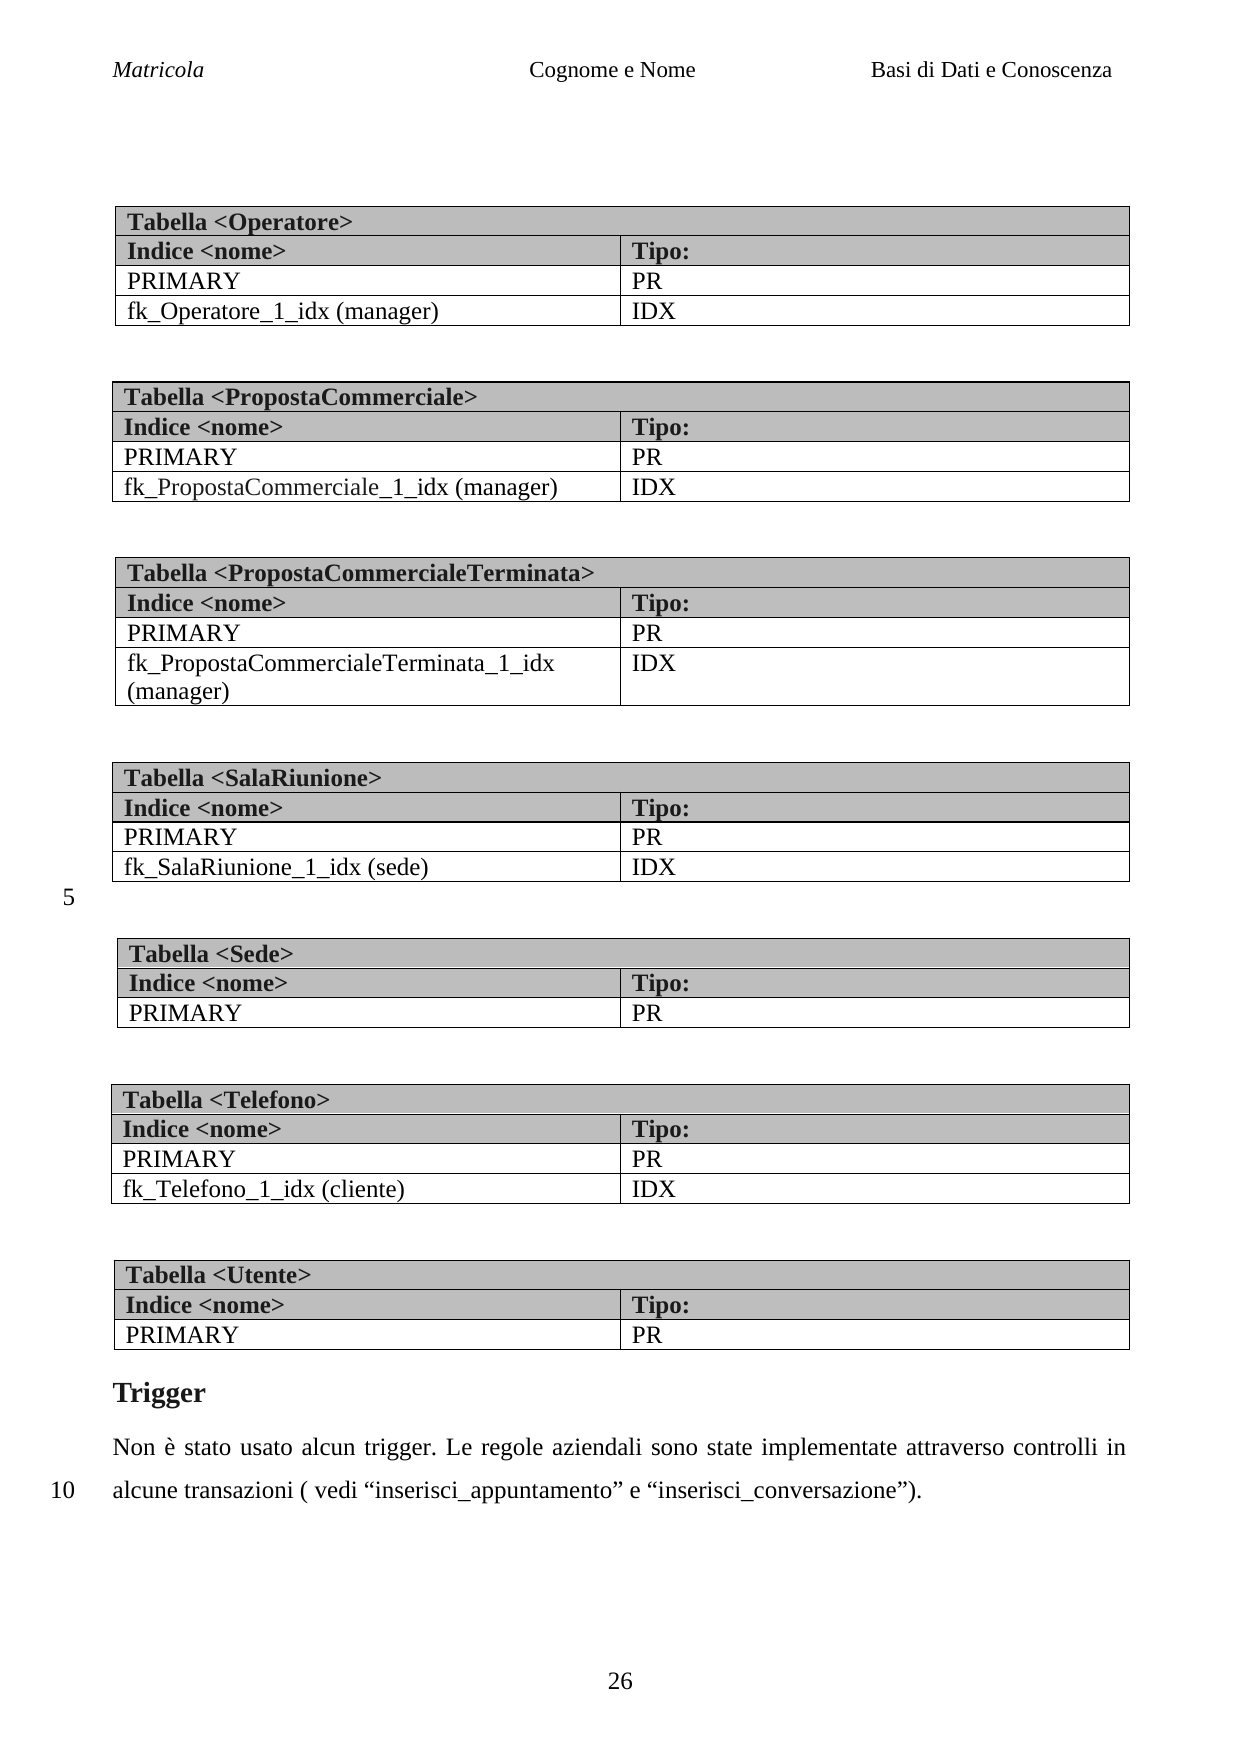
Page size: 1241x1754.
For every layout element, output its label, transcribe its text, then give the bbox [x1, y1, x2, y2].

table_cell Indice <nome> [116, 588, 620, 617]
table_cell IDX [621, 852, 1129, 881]
table_cell PR [621, 442, 1129, 471]
table_cell Indice <nome> [115, 1290, 620, 1319]
table_cell IDX [621, 1174, 1129, 1203]
table_cell Indice <nome> [113, 412, 620, 441]
table_cell PRIMARY [115, 1320, 620, 1349]
table_cell fk_Operatore_1_idx (manager) [116, 296, 620, 325]
table_header Tabella <Utente> [115, 1261, 1129, 1289]
table_cell PR [621, 998, 1129, 1027]
table_cell PR [621, 266, 1129, 295]
table_header Tabella <Sede> [118, 939, 1129, 967]
table_cell Tipo: [621, 793, 1129, 821]
table_cell fk_Telefono_1_idx (cliente) [112, 1174, 620, 1203]
table_cell Tipo: [621, 588, 1129, 617]
table_cell IDX [621, 296, 1129, 325]
table_cell PR [621, 1320, 1129, 1349]
table_header Tabella <PropostaCommerciale> [113, 383, 1129, 411]
table_cell fk_PropostaCommerciale_1_idx (manager) [113, 472, 620, 501]
table_cell fk_PropostaCommercialeTerminata_1_idx (manager) [116, 648, 620, 705]
table_cell Tipo: [621, 1290, 1129, 1319]
table_header Tabella <Operatore> [116, 207, 1129, 235]
table_cell Indice <nome> [112, 1115, 620, 1143]
table_cell PR [621, 618, 1129, 647]
table_cell fk_SalaRiunione_1_idx (sede) [113, 852, 620, 881]
table_cell PRIMARY [118, 998, 620, 1027]
table_cell PRIMARY [116, 618, 620, 647]
table_header Tabella <Telefono> [112, 1085, 1129, 1113]
table_cell Tipo: [621, 1115, 1129, 1143]
table_cell IDX [621, 648, 1129, 705]
table_cell Indice <nome> [113, 793, 620, 821]
table_cell Tipo: [621, 412, 1129, 441]
text Non è stato usato alcun trigger. Le regole aziendali sono state implementate attraverso controlli in alcune transazioni ( vedi “inserisci_appuntamento” e “inserisci_conversazione”). [112, 1432, 1128, 1503]
table_cell PRIMARY [113, 442, 620, 471]
table_cell IDX [621, 472, 1129, 501]
table_header Tabella <PropostaCommercialeTerminata> [116, 558, 1129, 587]
table_cell Tipo: [621, 969, 1129, 997]
table_header Tabella <SalaRiunione> [113, 763, 1129, 792]
table_cell PRIMARY [112, 1144, 620, 1173]
table_cell PRIMARY [116, 266, 620, 295]
table_cell PR [621, 1144, 1129, 1173]
table_cell Tipo: [621, 236, 1129, 265]
table_cell PRIMARY [113, 823, 620, 851]
subtitle Trigger [112, 1375, 1128, 1408]
table_cell Indice <nome> [118, 969, 620, 997]
table_cell PR [621, 823, 1129, 851]
table_cell Indice <nome> [116, 236, 620, 265]
